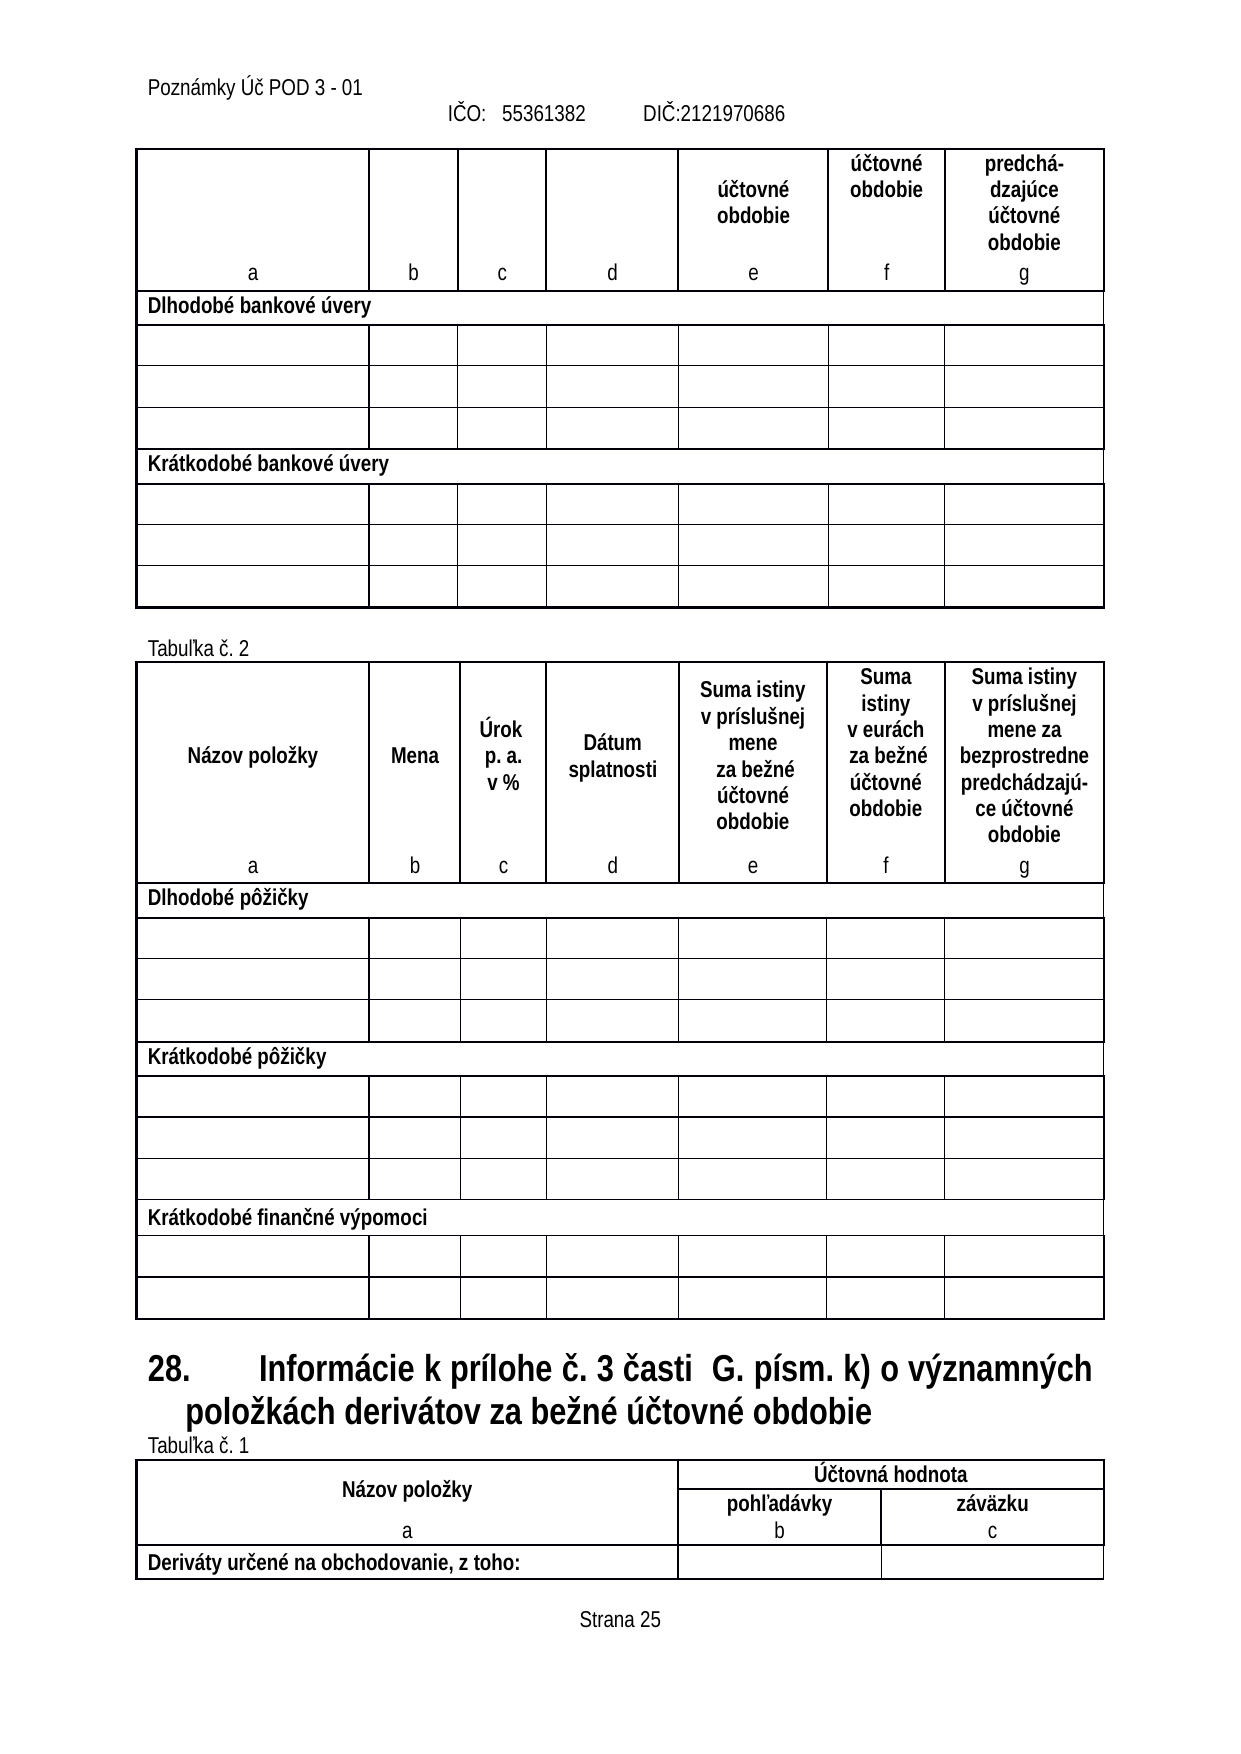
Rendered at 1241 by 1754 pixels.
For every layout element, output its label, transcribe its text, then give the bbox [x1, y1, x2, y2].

table_cell [547, 1278, 678, 1318]
table_cell [547, 326, 678, 365]
table_header [370, 150, 457, 255]
table_cell [370, 485, 457, 524]
table_cell [370, 959, 460, 999]
table_cell [829, 566, 944, 606]
table_cell [547, 566, 678, 606]
table_cell [945, 366, 1103, 407]
table_header účtovné obdobie [679, 150, 827, 255]
table_cell [138, 366, 368, 407]
table_cell a [138, 1517, 677, 1543]
table_cell b [679, 1517, 880, 1543]
table_header Názov položky [138, 663, 368, 848]
table_cell [679, 485, 828, 524]
table_cell [547, 1236, 678, 1276]
table_cell Deriváty určené na obchodovanie, z toho: [138, 1546, 677, 1578]
table_cell [827, 1118, 944, 1158]
table_cell [829, 525, 944, 565]
table_cell záväzku [882, 1490, 1103, 1517]
table_cell [547, 485, 678, 524]
table_cell d [547, 848, 678, 882]
table_cell [461, 959, 546, 999]
table_cell [945, 1077, 1103, 1116]
table_cell [945, 326, 1103, 365]
table_cell c [459, 255, 545, 289]
table_cell e [680, 848, 826, 882]
table_cell [829, 408, 944, 448]
table_cell [458, 326, 546, 365]
table_cell Krátkodobé finančné výpomoci [138, 1200, 1103, 1235]
table_header Suma istiny v eurách za bežné účtovné obdobie [828, 663, 944, 848]
table_cell [547, 525, 678, 565]
table_cell [945, 525, 1103, 565]
title Informácie k prílohe č. 3 časti G. písm. k) o významných položkách derivátov za bežné účtovné obdobie [148, 1346, 1092, 1432]
table_cell [829, 366, 944, 407]
table_cell [679, 1278, 826, 1318]
table_cell [461, 1000, 546, 1041]
table_cell [945, 1159, 1103, 1199]
table_cell [827, 919, 944, 958]
table_cell [461, 919, 546, 958]
table_header [547, 150, 677, 255]
table_cell [945, 485, 1103, 524]
table_cell [461, 1118, 546, 1158]
table_cell [370, 1236, 460, 1276]
table_cell [458, 566, 546, 606]
table_cell [827, 959, 944, 999]
table_cell [138, 525, 368, 565]
table_cell c [882, 1517, 1103, 1543]
table_cell a [138, 255, 368, 289]
table_header Úrok p. a. v % [461, 663, 545, 848]
table_cell [679, 326, 828, 365]
table_cell [370, 1077, 460, 1116]
table_header [459, 150, 545, 255]
table_cell [138, 1278, 368, 1318]
text Tabuľka č. 1 [148, 1432, 1092, 1458]
table_cell [547, 959, 678, 999]
table_cell [945, 1118, 1103, 1158]
table_cell [827, 1077, 944, 1116]
table_cell [370, 566, 457, 606]
table_cell b [370, 255, 457, 289]
table_cell Krátkodobé bankové úvery [138, 450, 1103, 482]
table_cell [138, 1236, 368, 1276]
table_cell b [370, 848, 459, 882]
table_header Názov položky [138, 1461, 677, 1517]
table_cell g [946, 848, 1103, 882]
table_header účtovné obdobie [829, 150, 944, 255]
table_cell f [829, 255, 944, 289]
table_cell [138, 566, 368, 606]
table_cell Dlhodobé bankové úvery [138, 292, 1103, 324]
table_cell g [946, 255, 1103, 289]
table_cell [679, 919, 826, 958]
table_cell [370, 408, 457, 448]
table_cell [138, 1000, 368, 1041]
table_cell e [679, 255, 827, 289]
table_cell [679, 1000, 826, 1041]
table_cell [138, 326, 368, 365]
table_cell [370, 366, 457, 407]
table_cell Krátkodobé pôžičky [138, 1043, 1103, 1075]
table_cell [827, 1159, 944, 1199]
table_cell [461, 1077, 546, 1116]
table_cell f [828, 848, 944, 882]
table_cell pohľadávky [679, 1490, 880, 1517]
table_cell [458, 408, 546, 448]
table_header Dátum splatnosti [547, 663, 678, 848]
table_cell [945, 408, 1103, 448]
table_cell [679, 566, 828, 606]
table_cell [547, 366, 678, 407]
table_cell [882, 1546, 1103, 1578]
table_cell [827, 1236, 944, 1276]
table_cell [370, 919, 460, 958]
table_cell [679, 525, 828, 565]
table_cell [679, 1077, 826, 1116]
table_cell [458, 366, 546, 407]
table_cell [547, 1159, 678, 1199]
table_cell [945, 959, 1103, 999]
table_cell [945, 919, 1103, 958]
table_cell [458, 485, 546, 524]
table_cell [138, 959, 368, 999]
table_cell [945, 1278, 1103, 1318]
table_cell [138, 1077, 368, 1116]
table_header Mena [370, 663, 459, 848]
table_header predchá-dzajúce účtovné obdobie [946, 150, 1103, 255]
table_header Suma istiny v príslušnej mene za bežné účtovné obdobie [680, 663, 826, 848]
table_cell [679, 408, 828, 448]
table_cell [370, 525, 457, 565]
table_cell [370, 1000, 460, 1041]
table_cell [138, 408, 368, 448]
table_cell [679, 1159, 826, 1199]
table_cell [138, 1118, 368, 1158]
table_header Suma istiny v príslušnej mene za bezprostredne predchádzajú-ce účtovné obdobie [946, 663, 1103, 848]
table_cell [829, 485, 944, 524]
table_cell [461, 1278, 546, 1318]
table_cell Dlhodobé pôžičky [138, 884, 1103, 917]
table_cell a [138, 848, 368, 882]
table_cell c [461, 848, 545, 882]
table_cell [945, 1000, 1103, 1041]
table_cell [679, 1118, 826, 1158]
table_cell [945, 566, 1103, 606]
table_cell [370, 1159, 460, 1199]
table_cell [827, 1000, 944, 1041]
table_header [138, 150, 368, 255]
table_cell [138, 1159, 368, 1199]
text Tabuľka č. 2 [148, 635, 1092, 661]
table_cell [679, 366, 828, 407]
table_cell d [547, 255, 677, 289]
table_cell [461, 1236, 546, 1276]
table_header Účtovná hodnota [679, 1461, 1103, 1487]
table_cell [827, 1278, 944, 1318]
table_cell [679, 959, 826, 999]
table_cell [547, 919, 678, 958]
table_cell [138, 485, 368, 524]
table_cell [547, 1000, 678, 1041]
table_cell [461, 1159, 546, 1199]
table_cell [679, 1236, 826, 1276]
table_cell [547, 1118, 678, 1158]
table_cell [829, 326, 944, 365]
table_cell [370, 326, 457, 365]
table_cell [945, 1236, 1103, 1276]
table_cell [138, 919, 368, 958]
table_cell [370, 1118, 460, 1158]
table_cell [547, 408, 678, 448]
table_cell [370, 1278, 460, 1318]
table_cell [679, 1546, 881, 1578]
table_cell [458, 525, 546, 565]
table_cell [547, 1077, 678, 1116]
